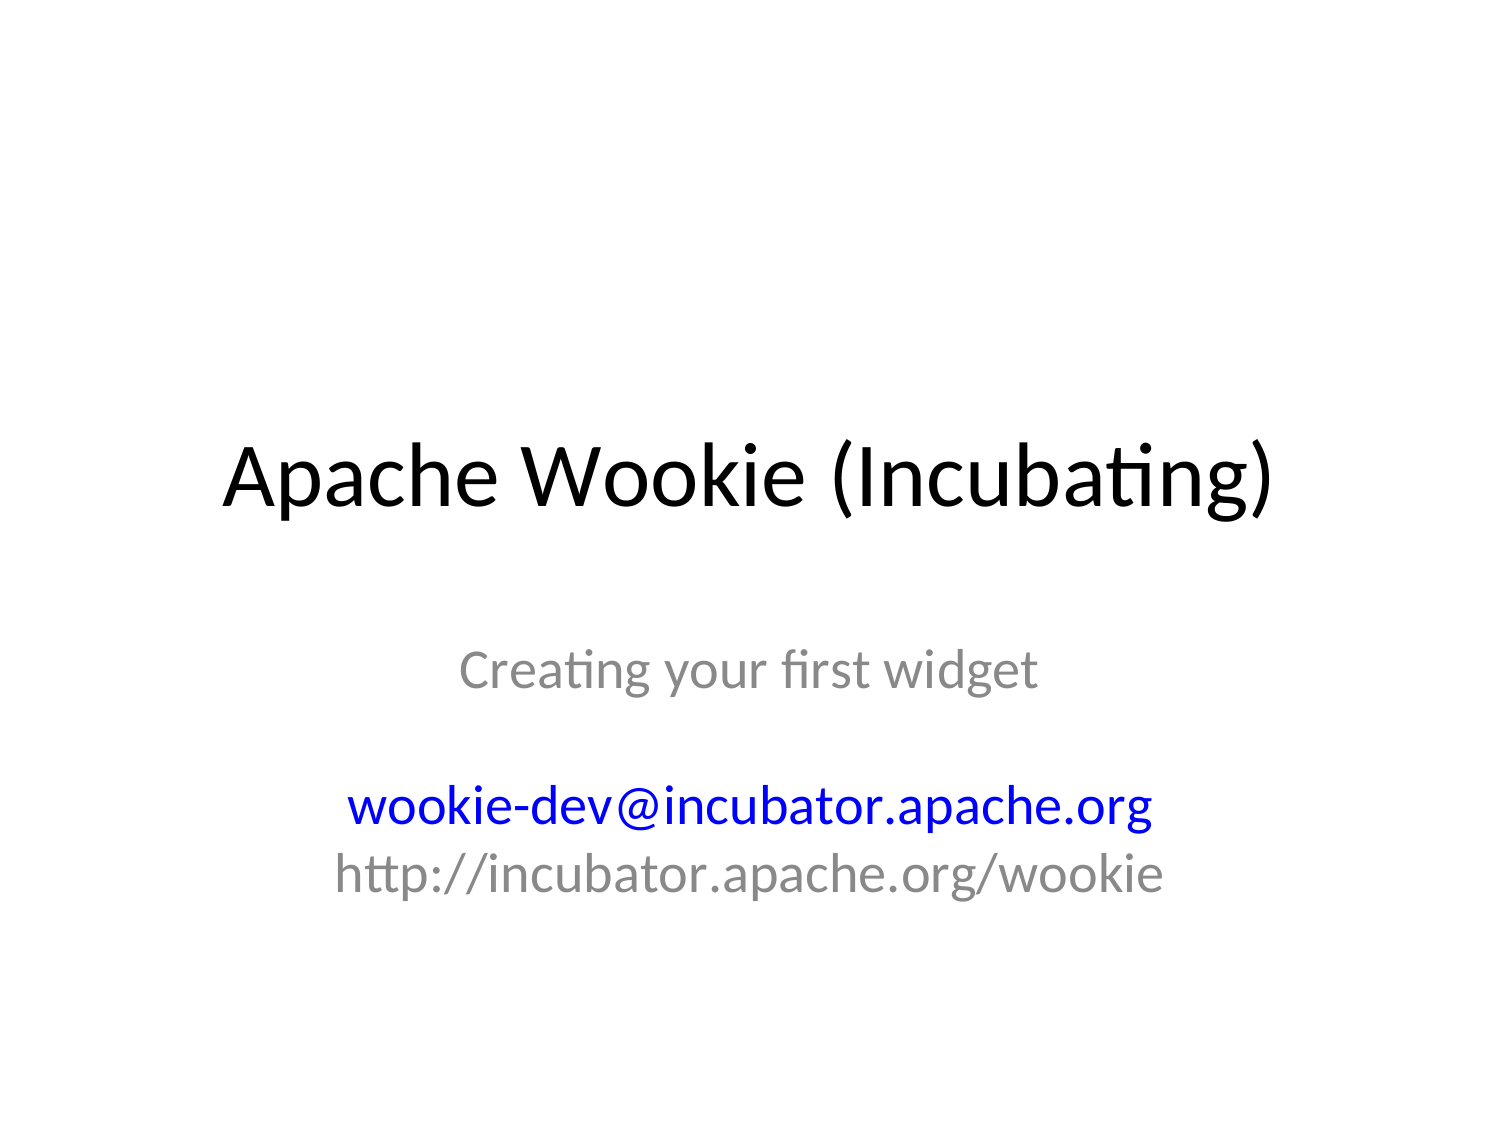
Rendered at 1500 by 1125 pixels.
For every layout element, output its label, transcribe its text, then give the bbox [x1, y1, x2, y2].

text_box Creating your first widget wookie-dev@incubator.apache.org http://incubator.apache.org/wookie [225, 637, 1276, 926]
title Apache Wookie (Incubating) [112, 349, 1388, 591]
